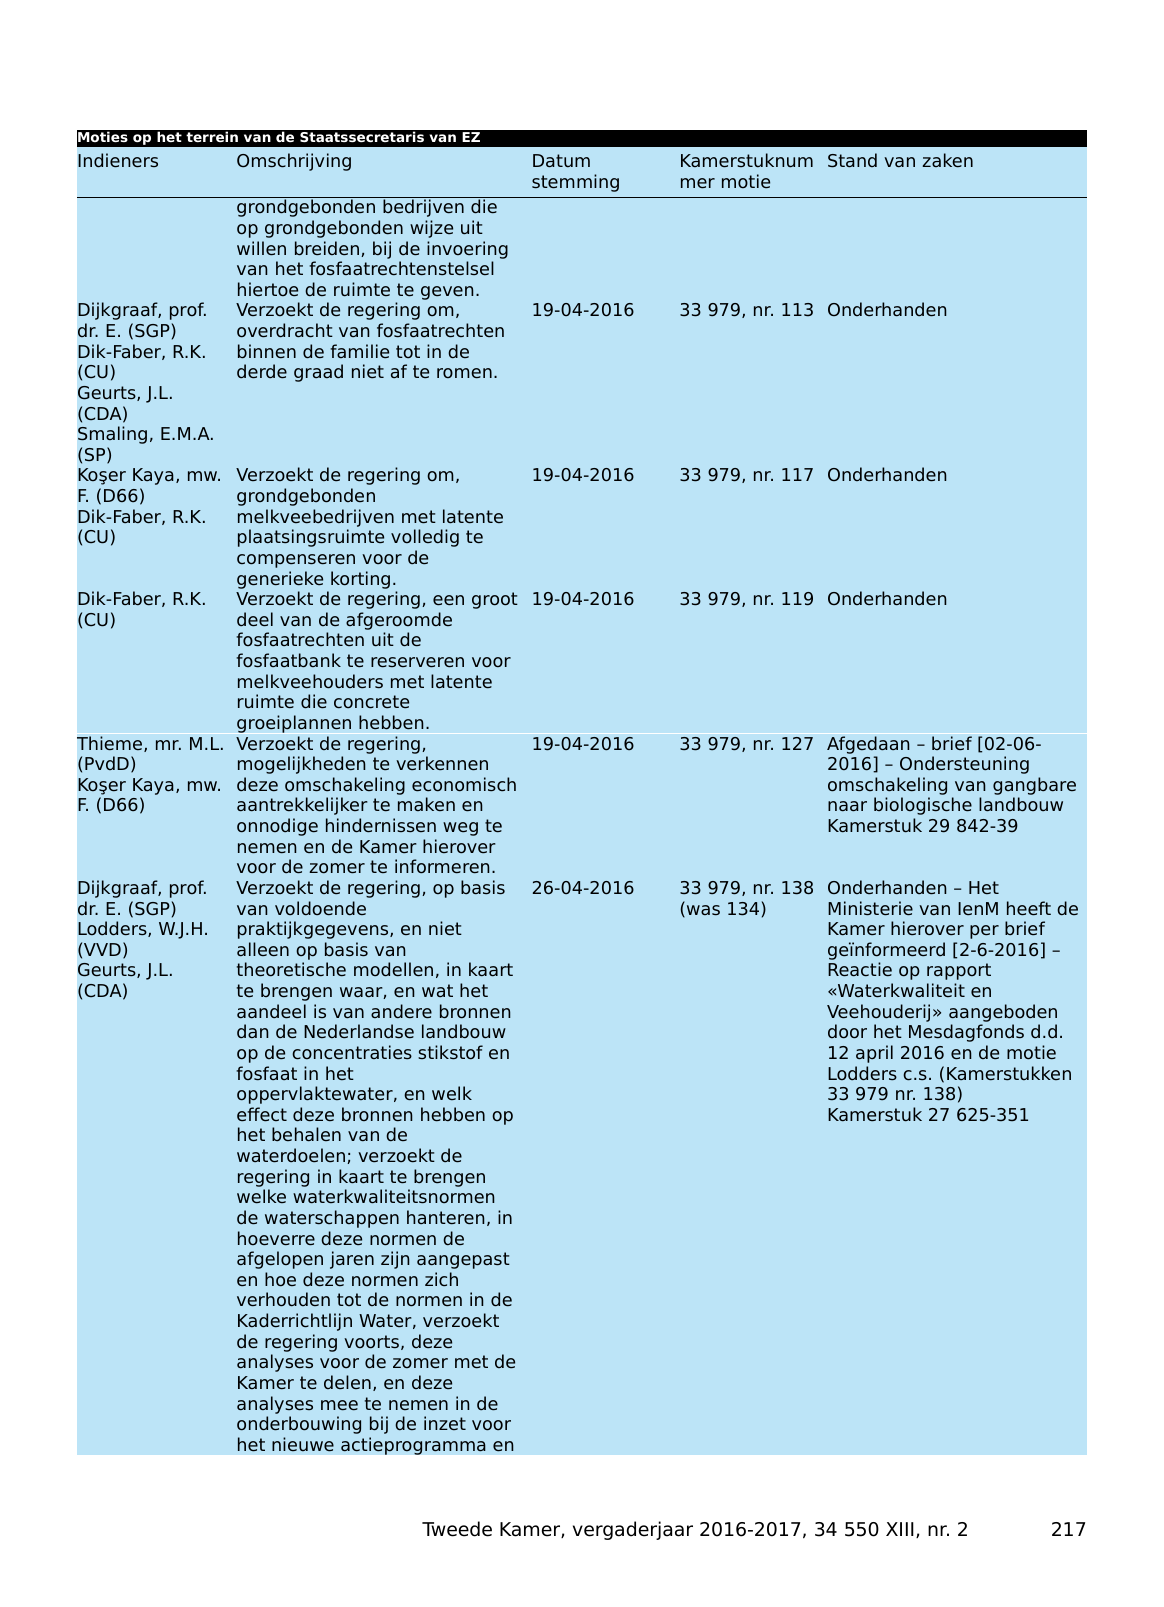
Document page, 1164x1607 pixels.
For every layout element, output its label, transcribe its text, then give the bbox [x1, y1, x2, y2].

table_cell Datum stemming [526, 147, 673, 197]
table_cell [673, 198, 821, 300]
table_cell 33 979, nr. 119 [673, 589, 821, 733]
table_cell [526, 198, 673, 300]
table_cell Onderhanden [821, 300, 1087, 465]
table_cell Dijkgraaf, prof. dr. E. (SGP) Dik-Faber, R.K. (CU) Geurts, J.L. (CDA) Smaling, E.M.A. (SP) [77, 300, 230, 465]
table_cell 33 979, nr. 113 [673, 300, 821, 465]
table_cell Onderhanden [821, 465, 1087, 589]
table_cell Verzoekt de regering, een groot deel van de afgeroomde fosfaatrechten uit de fosfaatbank te reserveren voor melkveehouders met latente ruimte die concrete groeiplannen hebben. [230, 589, 526, 733]
table_cell Onderhanden – Het Ministerie van IenM heeft de Kamer hierover per brief geïnformeerd [2-6-2016] – Reactie op rapport «Waterkwaliteit en Veehouderij» aangeboden door het Mesdagfonds d.d. 12 april 2016 en de motie Lodders c.s. (Kamerstukken 33 979 nr. 138) Kamerstuk 27 625-351 [821, 878, 1087, 1455]
table_cell Kamerstuknummer motie [673, 147, 821, 197]
table_cell Afgedaan – brief [02-06-2016] – Ondersteuning omschakeling van gangbare naar biologische landbouw Kamerstuk 29 842-39 [821, 734, 1087, 878]
table_cell grondgebonden bedrijven die op grondgebonden wijze uit willen breiden, bij de invoering van het fosfaatrechtenstelsel hiertoe de ruimte te geven. [230, 198, 526, 300]
table_cell Verzoekt de regering om, grondgebonden melkveebedrijven met latente plaatsingsruimte volledig te compenseren voor de generieke korting. [230, 465, 526, 589]
table_cell Verzoekt de regering om, overdracht van fosfaatrechten binnen de familie tot in de derde graad niet af te romen. [230, 300, 526, 465]
table_cell Omschrijving [230, 147, 526, 197]
table_cell Dik-Faber, R.K. (CU) [77, 589, 230, 733]
table_cell Indieners [77, 147, 230, 197]
table_cell Verzoekt de regering, op basis van voldoende praktijkgegevens, en niet alleen op basis van theoretische modellen, in kaart te brengen waar, en wat het aandeel is van andere bronnen dan de Nederlandse landbouw op de concentraties stikstof en fosfaat in het oppervlaktewater, en welk effect deze bronnen hebben op het behalen van de waterdoelen; verzoekt de regering in kaart te brengen welke waterkwaliteitsnormen de waterschappen hanteren, in hoeverre deze normen de afgelopen jaren zijn aangepast en hoe deze normen zich verhouden tot de normen in de Kaderrichtlijn Water, verzoekt de regering voorts, deze analyses voor de zomer met de Kamer te delen, en deze analyses mee te nemen in de onderbouwing bij de inzet voor het nieuwe actieprogramma en [230, 878, 526, 1455]
table_cell 19-04-2016 [526, 465, 673, 589]
table_cell [821, 198, 1087, 300]
table_cell 19-04-2016 [526, 734, 673, 878]
table_cell 26-04-2016 [526, 878, 673, 1455]
table_cell Onderhanden [821, 589, 1087, 733]
table_cell Dijkgraaf, prof. dr. E. (SGP) Lodders, W.J.H. (VVD) Geurts, J.L. (CDA) [77, 878, 230, 1455]
table_cell 19-04-2016 [526, 589, 673, 733]
table_cell 33 979, nr. 127 [673, 734, 821, 878]
table_cell 33 979, nr. 138 (was 134) [673, 878, 821, 1455]
table_header Moties op het terrein van de Staatssecretaris van EZ [77, 130, 1087, 146]
table_cell 19-04-2016 [526, 300, 673, 465]
table_cell [77, 198, 230, 300]
table_cell 33 979, nr. 117 [673, 465, 821, 589]
table_cell Thieme, mr. M.L. (PvdD) Koşer Kaya, mw. F. (D66) [77, 734, 230, 878]
table_cell Stand van zaken [821, 147, 1087, 197]
table_cell Koşer Kaya, mw. F. (D66) Dik-Faber, R.K. (CU) [77, 465, 230, 589]
table_cell Verzoekt de regering, mogelijkheden te verkennen deze omschakeling economisch aantrekkelijker te maken en onnodige hindernissen weg te nemen en de Kamer hierover voor de zomer te informeren. [230, 734, 526, 878]
